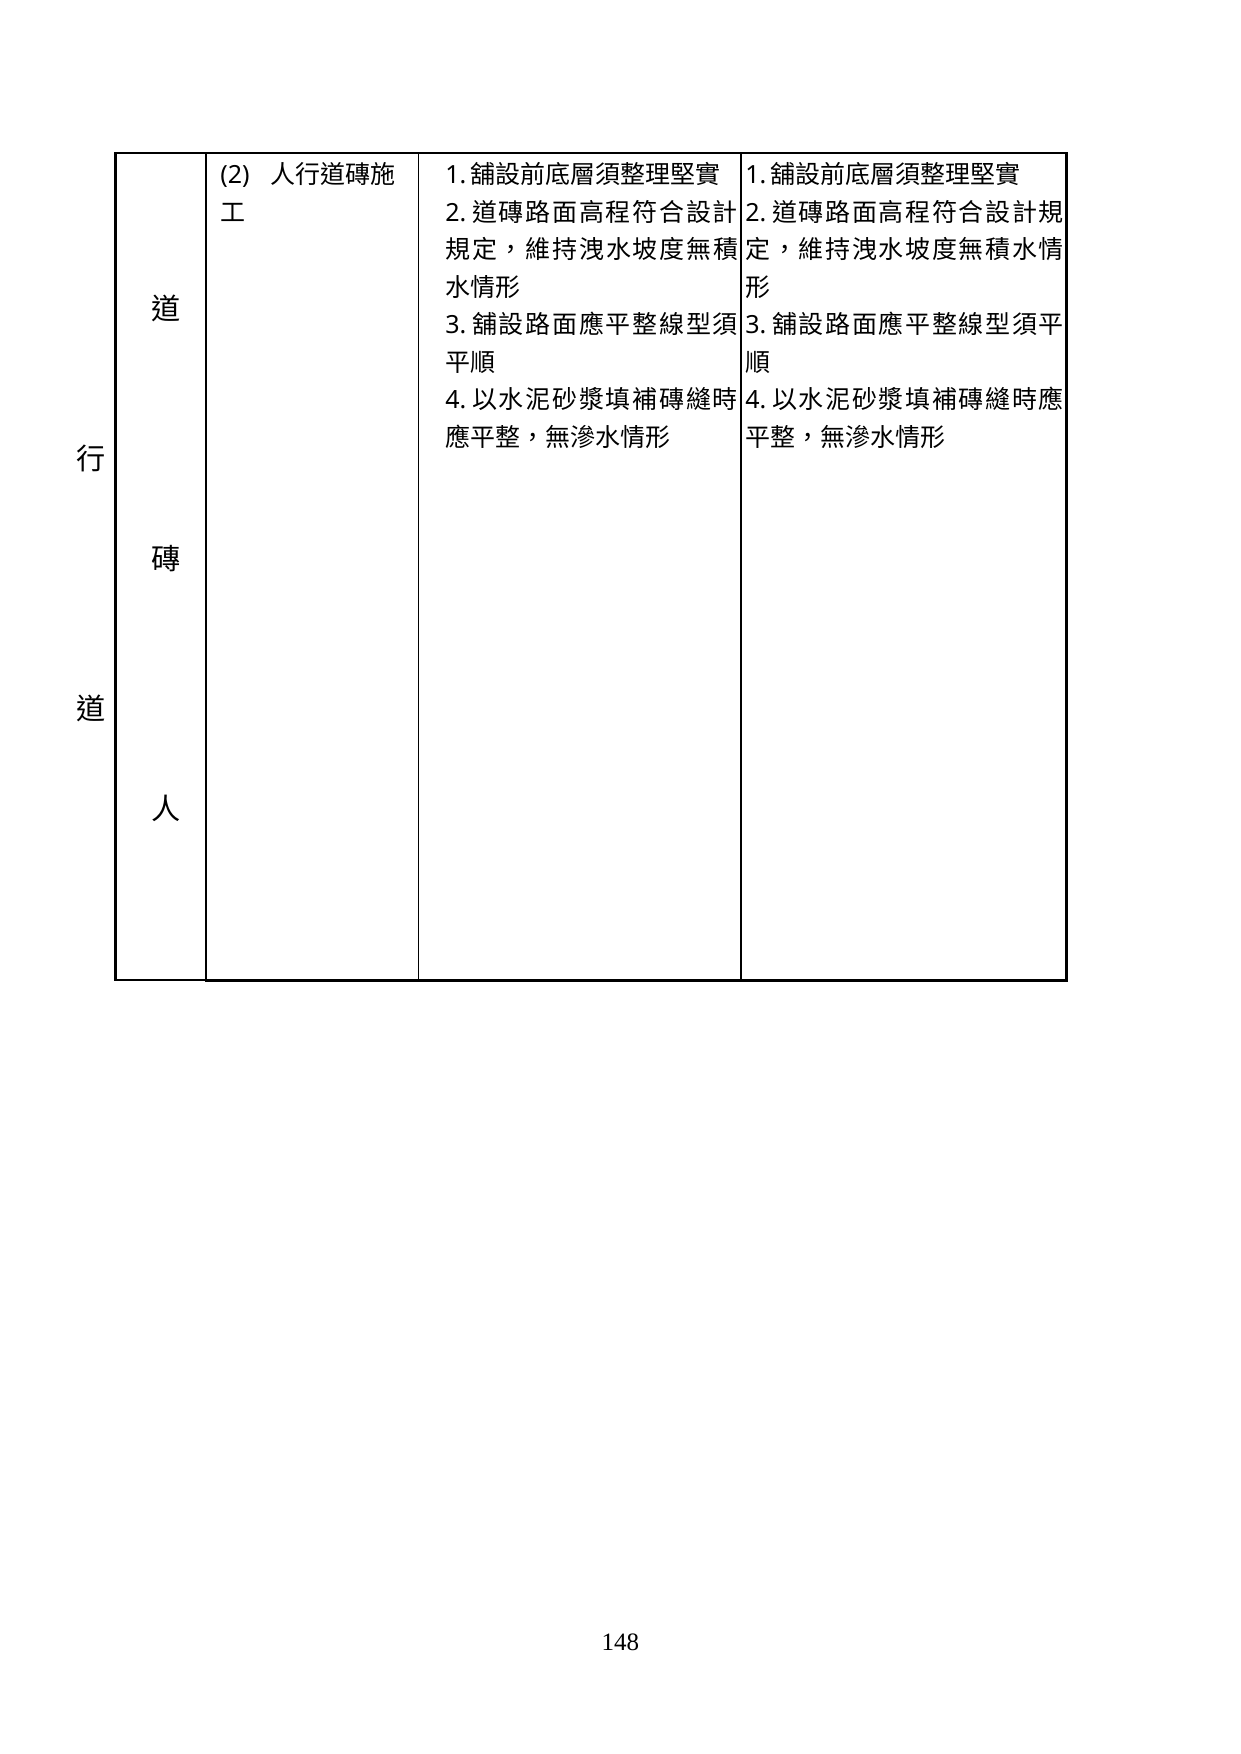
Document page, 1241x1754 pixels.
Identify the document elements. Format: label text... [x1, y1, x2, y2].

table_cell 1.舖設前底層須整理堅實 2.道磚路面高程符合設計規定，維持洩水坡度無積水情形 3.舖設路面應平整線型須平順 4.以水泥砂漿填補磚縫時應平整，無滲水情形 [419, 154, 740, 979]
table_cell 1.舖設前底層須整理堅實 2.道磚路面高程符合設計規定，維持洩水坡度無積水情形 3.舖設路面應平整線型須平順 4.以水泥砂漿填補磚縫時應平整，無滲水情形 [742, 154, 1065, 979]
table_cell (2)人行道磚施工 [207, 154, 418, 979]
table_cell (四) 道 磚 人 行 道 [117, 154, 205, 979]
